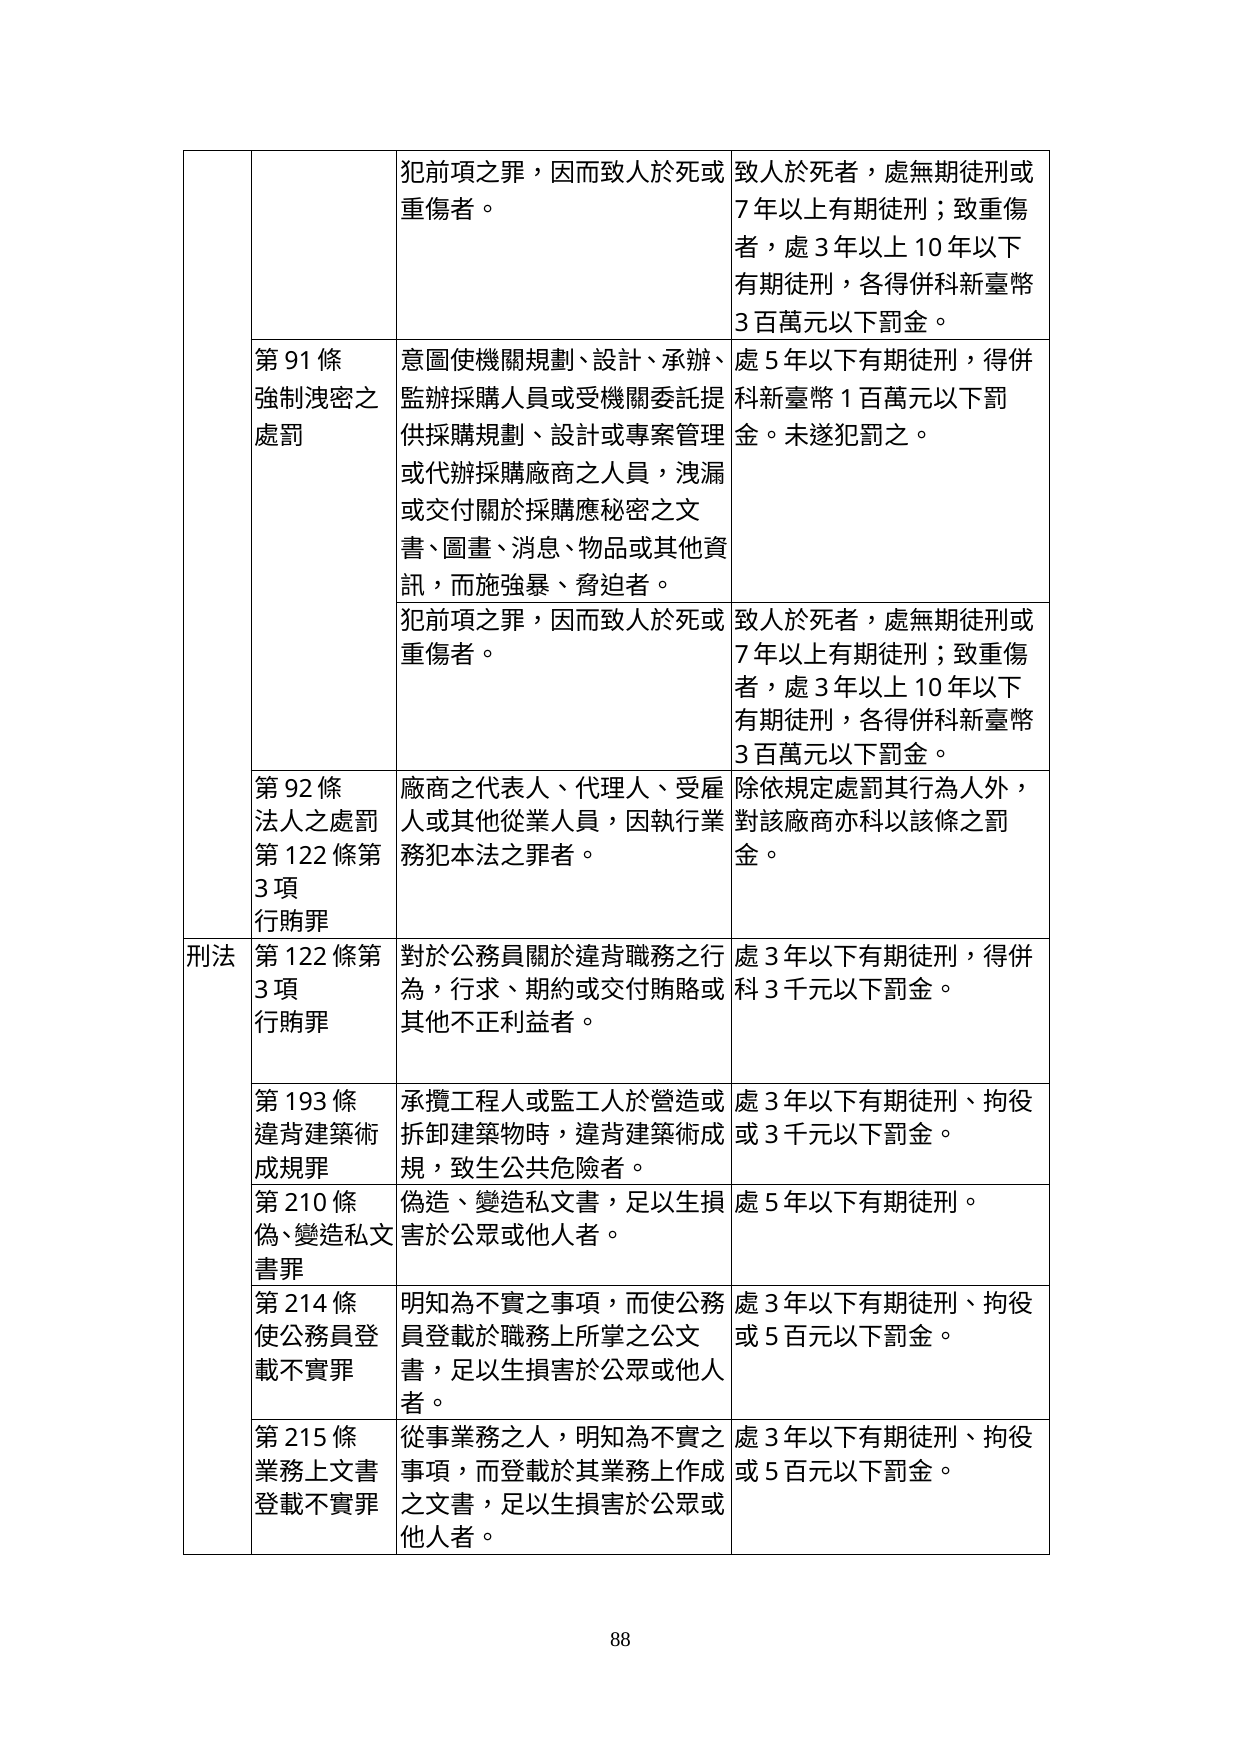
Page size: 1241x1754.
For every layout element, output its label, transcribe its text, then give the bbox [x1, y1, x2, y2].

table_cell 廠商之代表人、代理人、受雇人或其他從業人員，因執行業務犯本法之罪者。 [397, 771, 731, 937]
table_cell 對於公務員關於違背職務之行為，行求、期約或交付賄賂或其他不正利益者。 [397, 939, 731, 1083]
table_cell 第193條 違背建築術成規罪 [252, 1084, 396, 1184]
table_cell [252, 151, 396, 338]
table_cell 第92條 法人之處罰 第122條第3項 行賄罪 [252, 771, 396, 937]
table_cell 刑法 [184, 939, 251, 1553]
table_cell 犯前項之罪，因而致人於死或重傷者。 [397, 151, 731, 338]
table_cell 處3年以下有期徒刑、拘役或5百元以下罰金。 [732, 1286, 1049, 1419]
table_cell 除依規定處罰其行為人外，對該廠商亦科以該條之罰金。 [732, 771, 1049, 937]
table_cell 第122條第3項 行賄罪 [252, 939, 396, 1083]
table_cell 處5年以下有期徒刑，得併科新臺幣1百萬元以下罰金。未遂犯罰之。 [732, 340, 1049, 602]
table_cell 第214條 使公務員登載不實罪 [252, 1286, 396, 1419]
table_cell 第91條 強制洩密之處罰 [252, 340, 396, 770]
table_cell 處3年以下有期徒刑、拘役或3千元以下罰金。 [732, 1084, 1049, 1184]
table_cell 明知為不實之事項，而使公務員登載於職務上所掌之公文書，足以生損害於公眾或他人者。 [397, 1286, 731, 1419]
table_cell 第210條 偽、變造私文書罪 [252, 1185, 396, 1285]
table_cell 承攬工程人或監工人於營造或拆卸建築物時，違背建築術成規，致生公共危險者。 [397, 1084, 731, 1184]
table_cell [184, 151, 251, 937]
table_cell 處3年以下有期徒刑，得併科3千元以下罰金。 [732, 939, 1049, 1083]
table_cell 第215條 業務上文書登載不實罪 [252, 1420, 396, 1553]
table_cell 從事業務之人，明知為不實之事項，而登載於其業務上作成之文書，足以生損害於公眾或他人者。 [397, 1420, 731, 1553]
table_cell 意圖使機關規劃、設計、承辦、監辦採購人員或受機關委託提供採購規劃、設計或專案管理或代辦採購廠商之人員，洩漏或交付關於採購應秘密之文書、圖畫、消息、物品或其他資訊，而施強暴、脅迫者。 [397, 340, 731, 602]
table_cell 偽造、變造私文書，足以生損害於公眾或他人者。 [397, 1185, 731, 1285]
table_cell 致人於死者，處無期徒刑或7年以上有期徒刑；致重傷者，處3年以上10年以下有期徒刑，各得併科新臺幣3百萬元以下罰金。 [732, 151, 1049, 338]
table_cell 致人於死者，處無期徒刑或7年以上有期徒刑；致重傷者，處3年以上10年以下有期徒刑，各得併科新臺幣3百萬元以下罰金。 [732, 603, 1049, 770]
table_cell 處5年以下有期徒刑。 [732, 1185, 1049, 1285]
table_cell 處3年以下有期徒刑、拘役或5百元以下罰金。 [732, 1420, 1049, 1553]
table_cell 犯前項之罪，因而致人於死或重傷者。 [397, 603, 731, 770]
